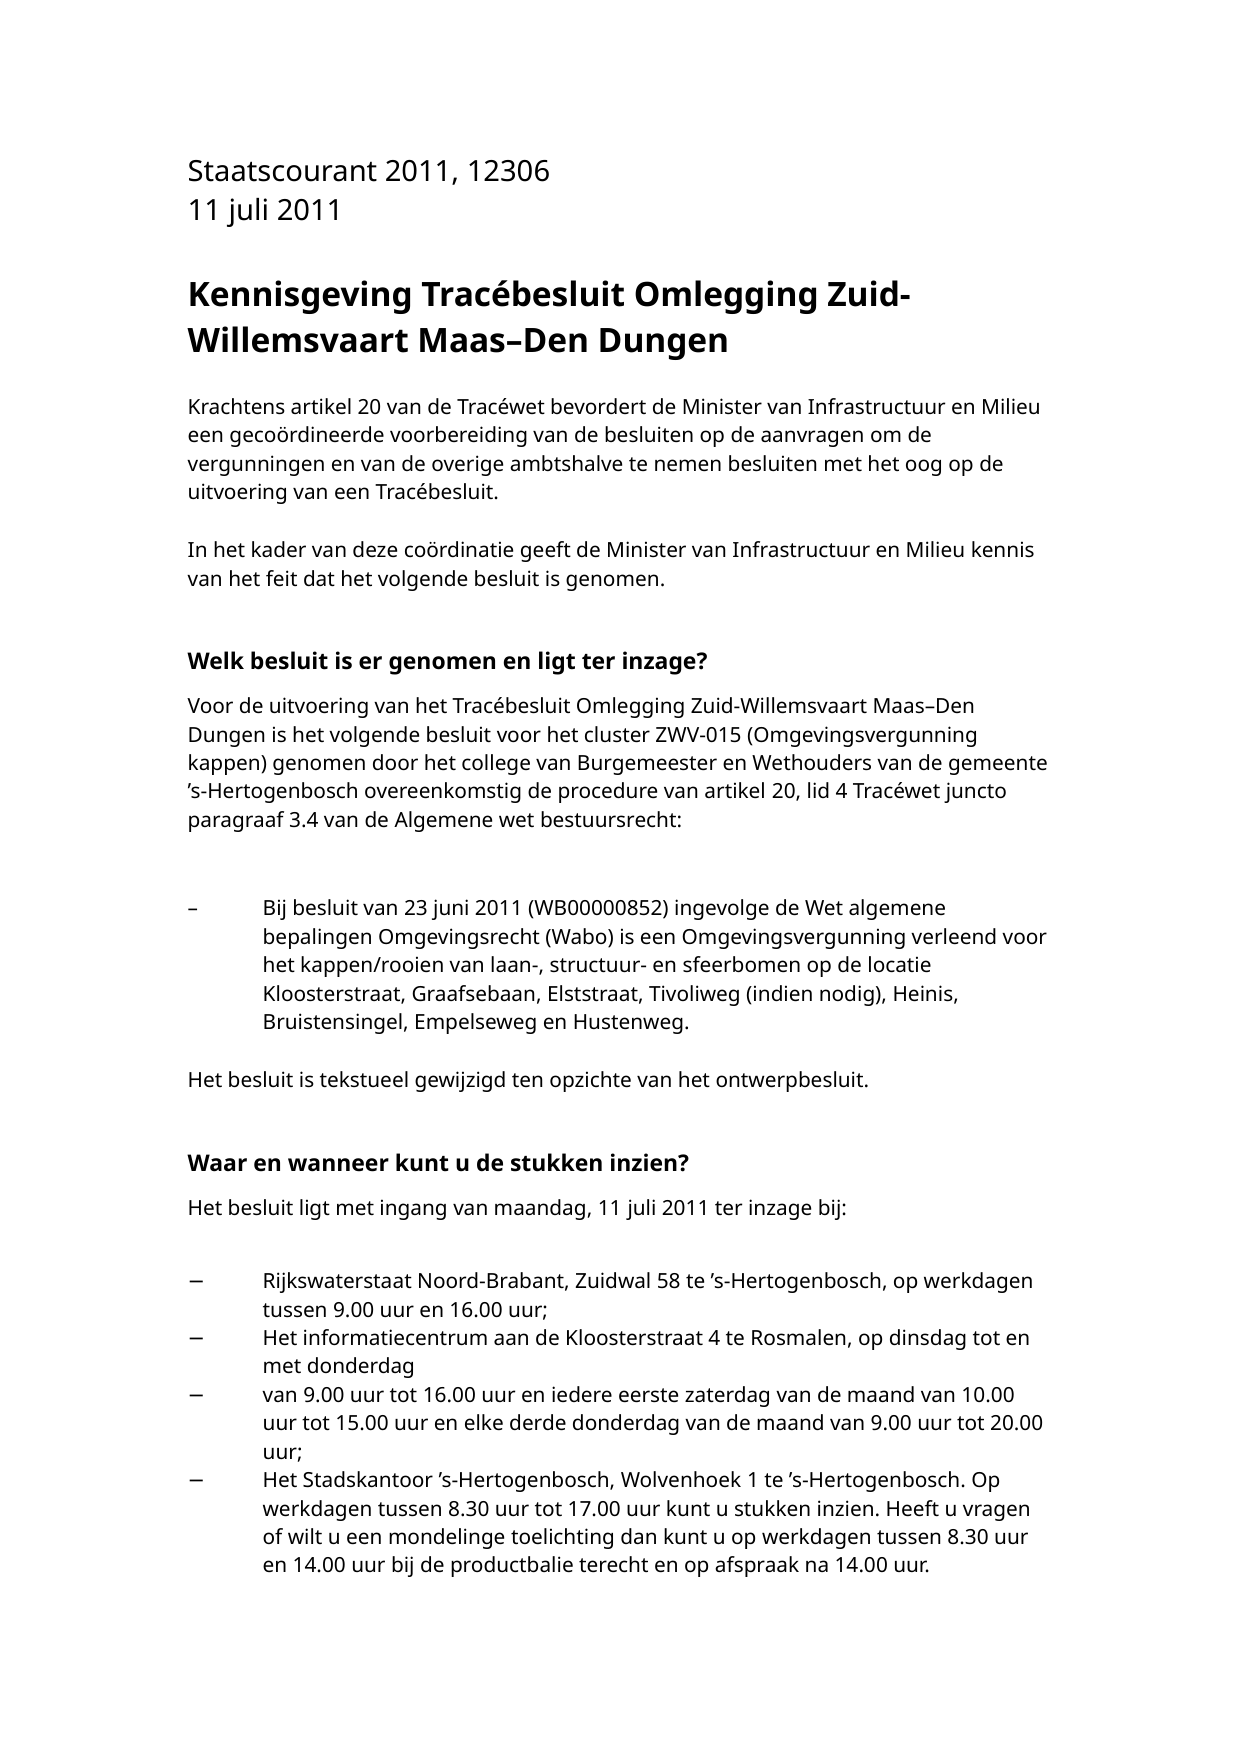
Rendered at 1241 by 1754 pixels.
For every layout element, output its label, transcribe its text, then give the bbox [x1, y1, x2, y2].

text Het besluit ligt met ingang van maandag, 11 juli 2011 ter inzage bij: [187, 1193, 1053, 1221]
list Het Stadskantoor ’s-Hertogenbosch, Wolvenhoek 1 te ’s-Hertogenbosch. Op werkdagen tussen 8.30 uur tot 17.00 uur kunt u stukken inzien. Heeft u vragen of wilt u een mondelinge toelichting dan kunt u op werkdagen tussen 8.30 uur en 14.00 uur bij de productbalie terecht en op afspraak na 14.00 uur. [187, 1465, 1053, 1579]
list Rijkswaterstaat Noord-Brabant, Zuidwal 58 te ’s-Hertogenbosch, op werkdagen tussen 9.00 uur en 16.00 uur; [187, 1266, 1053, 1323]
text In het kader van deze coördinatie geeft de Minister van Infrastructuur en Milieu kennis van het feit dat het volgende besluit is genomen. [187, 536, 1053, 592]
text Het besluit is tekstueel gewijzigd ten opzichte van het ontwerpbesluit. [187, 1066, 1053, 1094]
text Voor de uitvoering van het Tracébesluit Omlegging Zuid-Willemsvaart Maas–Den Dungen is het volgende besluit voor het cluster ZWV-015 (Omgevingsvergunning kappen) genomen door het college van Burgemeester en Wethouders van de gemeente ’s-Hertogenbosch overeenkomstig de procedure van artikel 20, lid 4 Tracéwet juncto paragraaf 3.4 van de Algemene wet bestuursrecht: [187, 691, 1053, 833]
subtitle Waar en wanneer kunt u de stukken inzien? [187, 1147, 1053, 1178]
list van 9.00 uur tot 16.00 uur en iedere eerste zaterdag van de maand van 10.00 uur tot 15.00 uur en elke derde donderdag van de maand van 9.00 uur tot 20.00 uur; [187, 1380, 1053, 1465]
text Staatscourant 2011, 12306 [187, 150, 1053, 190]
list Het informatiecentrum aan de Kloosterstraat 4 te Rosmalen, op dinsdag tot en met donderdag [187, 1323, 1053, 1380]
text 11 juli 2011 [187, 190, 1053, 229]
text Krachtens artikel 20 van de Tracéwet bevordert de Minister van Infrastructuur en Milieu een gecoördineerde voorbereiding van de besluiten op de aanvragen om de vergunningen en van de overige ambtshalve te nemen besluiten met het oog op de uitvoering van een Tracébesluit. [187, 392, 1053, 506]
subtitle Kennisgeving Tracébesluit Omlegging Zuid-Willemsvaart Maas–Den Dungen [187, 271, 1053, 362]
list Bij besluit van 23 juni 2011 (WB00000852) ingevolge de Wet algemene bepalingen Omgevingsrecht (Wabo) is een Omgevingsvergunning verleend voor het kappen/rooien van laan-, structuur- en sfeerbomen op de locatie Kloosterstraat, Graafsebaan, Elststraat, Tivoliweg (indien nodig), Heinis, Bruistensingel, Empelseweg en Hustenweg. [187, 893, 1053, 1036]
subtitle Welk besluit is er genomen en ligt ter inzage? [187, 645, 1053, 676]
